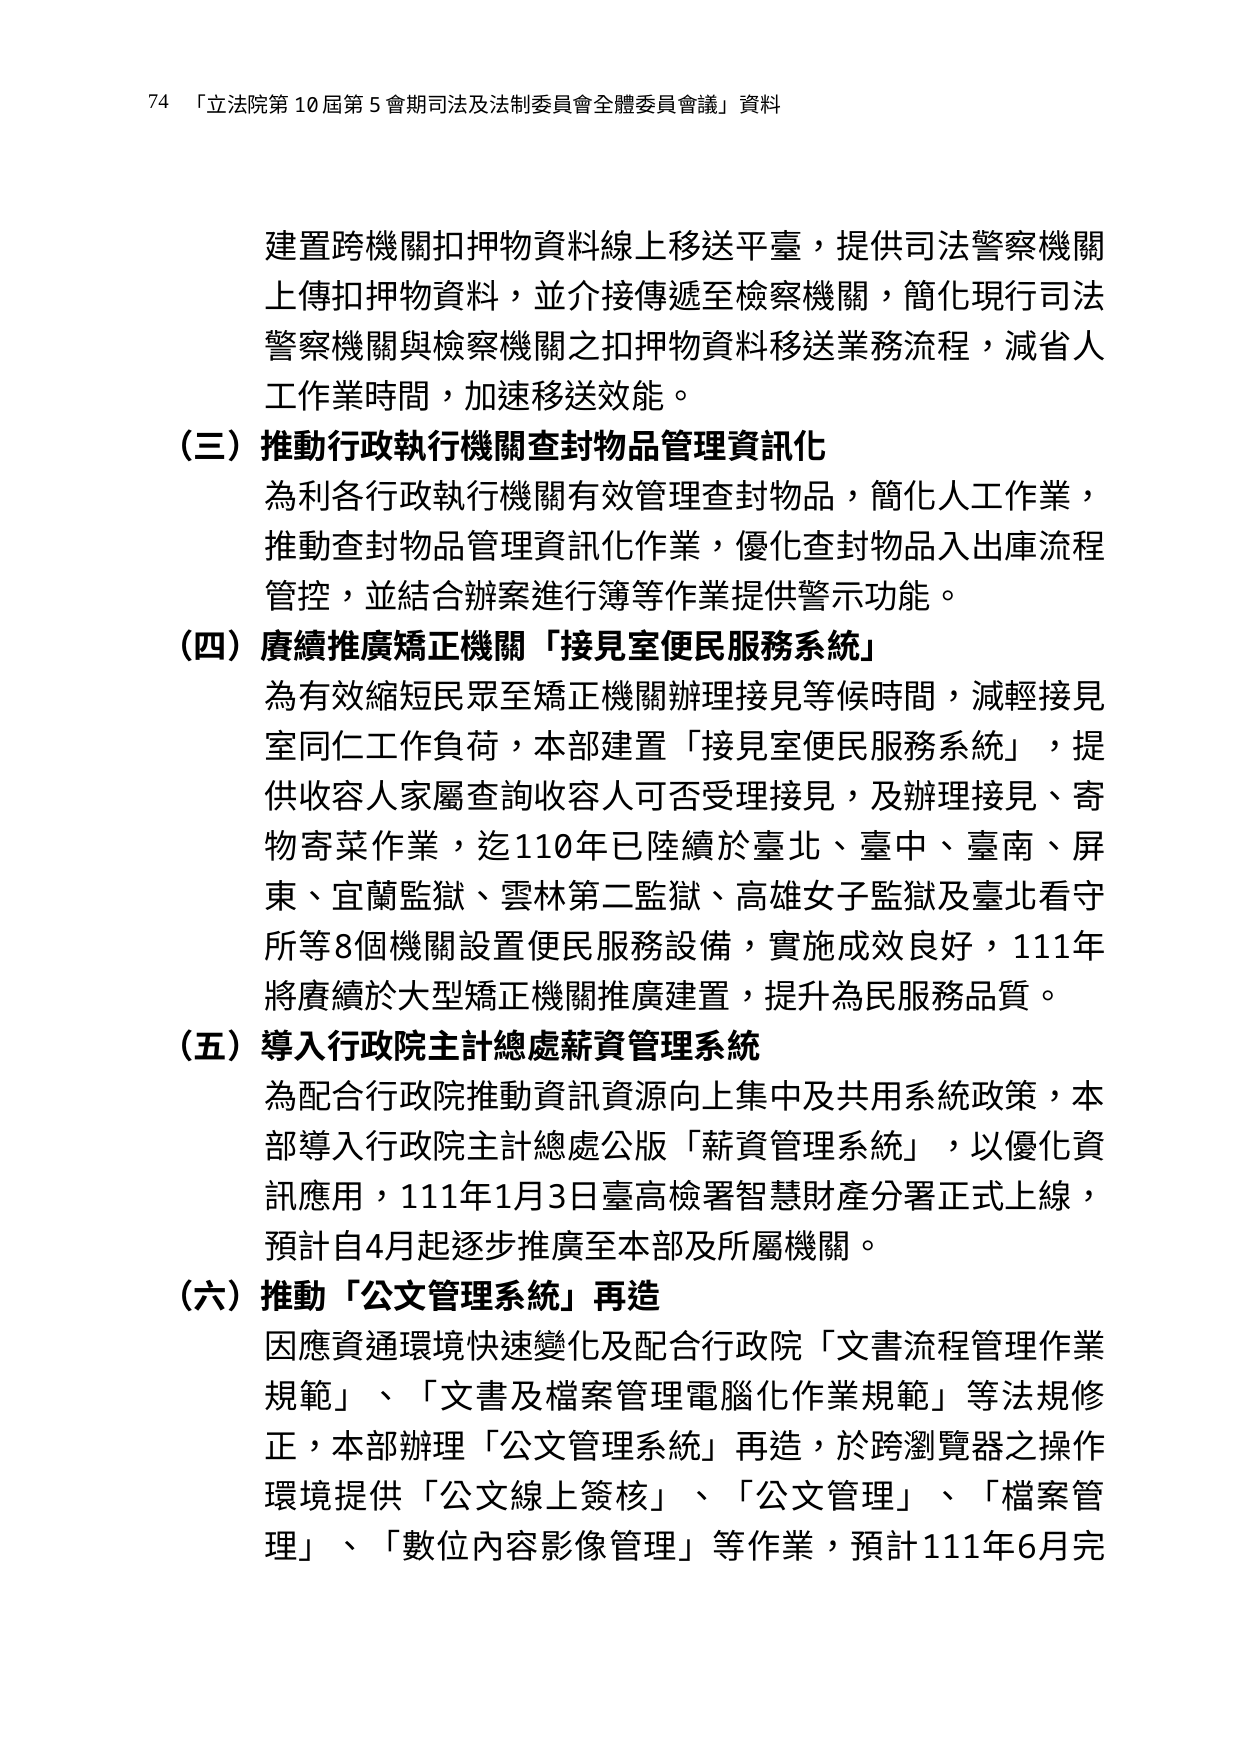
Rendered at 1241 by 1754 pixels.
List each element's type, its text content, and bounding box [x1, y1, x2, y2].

text （四）賡續推廣矯正機關「接見室便民服務系統」 [160, 619, 1106, 669]
text （六）推動「公文管理系統」再造 [160, 1269, 1106, 1319]
text （三）推動行政執行機關查封物品管理資訊化 [160, 419, 1106, 469]
text （五）導入行政院主計總處薪資管理系統 [160, 1019, 1106, 1069]
text 為配合行政院推動資訊資源向上集中及共用系統政策，本部導入行政院主計總處公版「薪資管理系統」，以優化資訊應用，111年1月3日臺高檢署智慧財產分署正式上線，預計自4月起逐步推廣至本部及所屬機關。 [264, 1069, 1106, 1269]
text 為有效縮短民眾至矯正機關辦理接見等候時間，減輕接見室同仁工作負荷，本部建置「接見室便民服務系統」，提供收容人家屬查詢收容人可否受理接見，及辦理接見、寄物寄菜作業，迄110年已陸續於臺北、臺中、臺南、屏東、宜蘭監獄、雲林第二監獄、高雄女子監獄及臺北看守所等8個機關設置便民服務設備，實施成效良好，111年將賡續於大型矯正機關推廣建置，提升為民服務品質。 [264, 669, 1106, 1019]
text 建置跨機關扣押物資料線上移送平臺，提供司法警察機關上傳扣押物資料，並介接傳遞至檢察機關，簡化現行司法警察機關與檢察機關之扣押物資料移送業務流程，減省人工作業時間，加速移送效能。 [264, 219, 1106, 419]
text 因應資通環境快速變化及配合行政院「文書流程管理作業規範」、「文書及檔案管理電腦化作業規範」等法規修正，本部辦理「公文管理系統」再造，於跨瀏覽器之操作環境提供「公文線上簽核」、「公文管理」、「檔案管理」、「數位內容影像管理」等作業，預計111年6月完 [264, 1319, 1106, 1569]
text 為利各行政執行機關有效管理查封物品，簡化人工作業，推動查封物品管理資訊化作業，優化查封物品入出庫流程管控，並結合辦案進行簿等作業提供警示功能。 [264, 469, 1106, 619]
